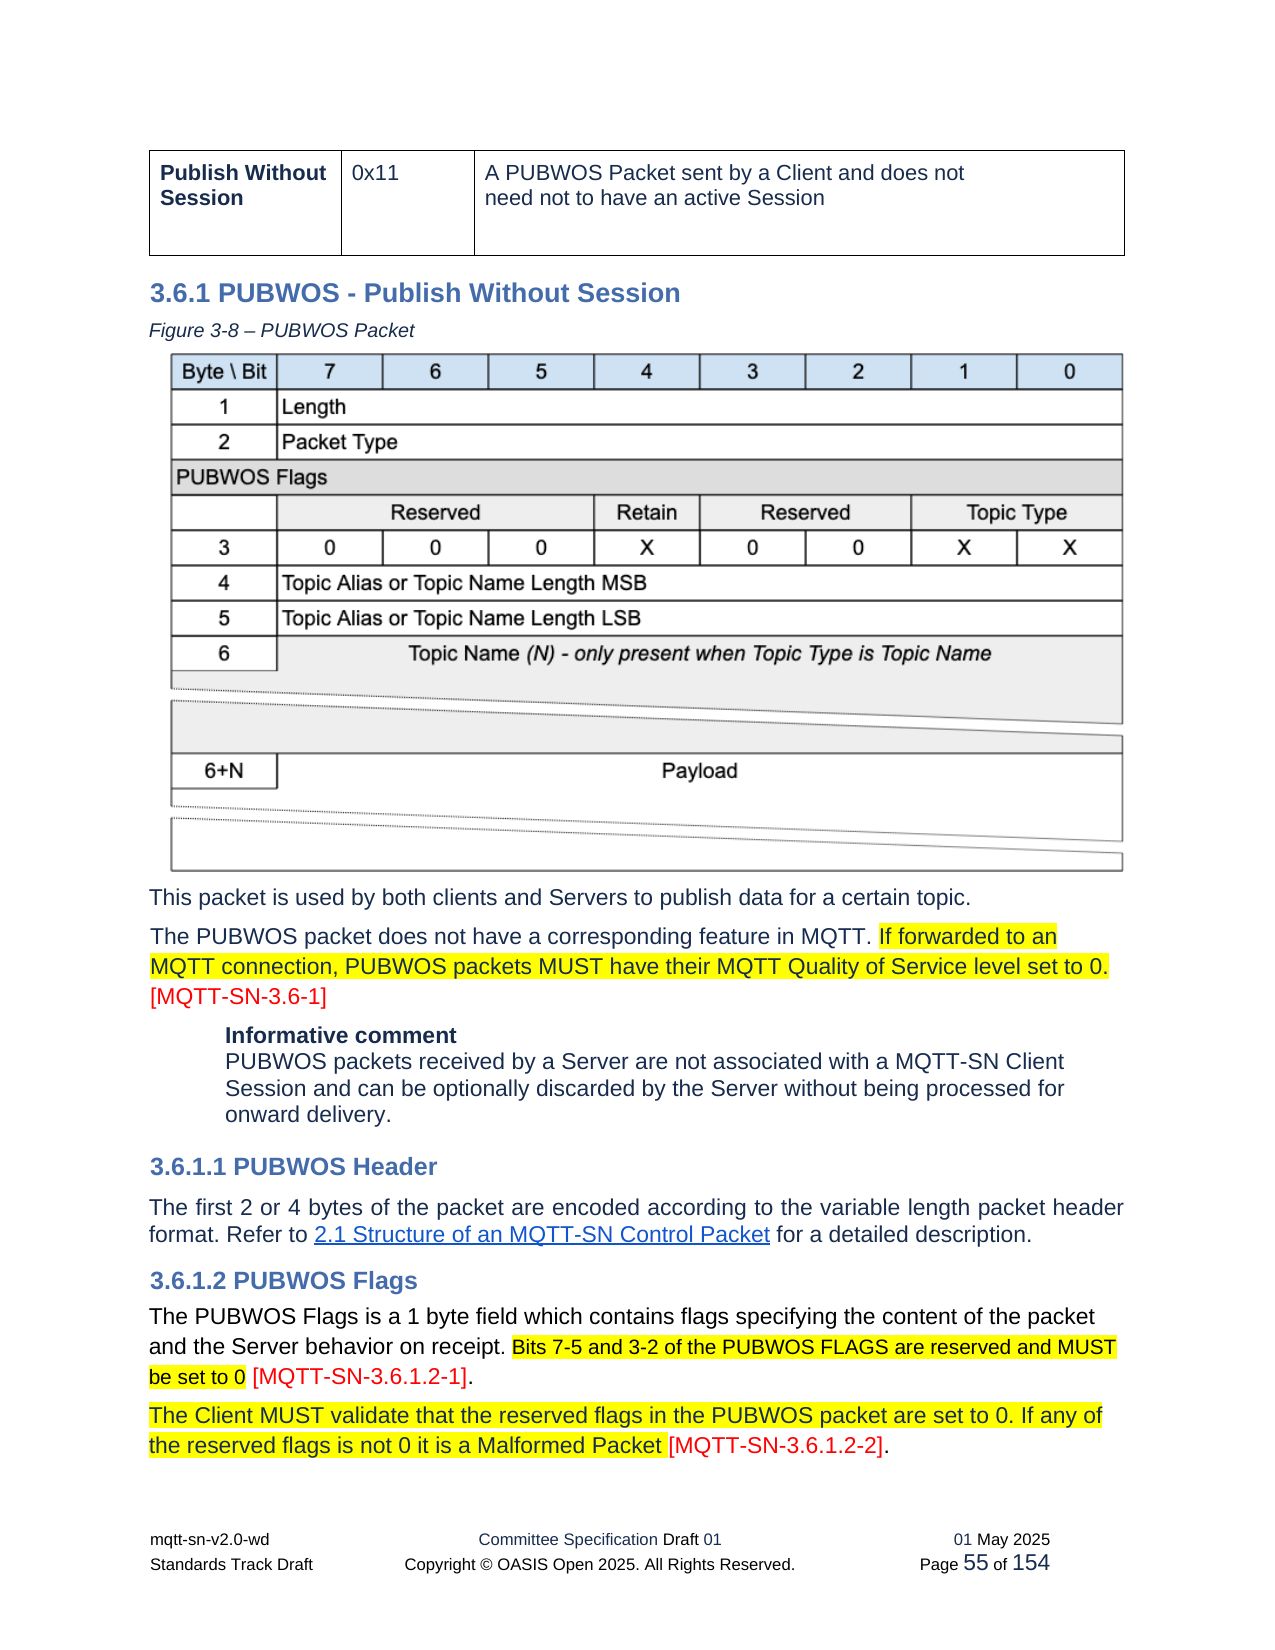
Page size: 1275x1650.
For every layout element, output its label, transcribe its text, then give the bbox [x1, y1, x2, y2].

text This packet is used by both clients and Servers to publish data for a certain topic. [148, 884, 1124, 911]
table_cell 0x11 [342, 151, 474, 255]
subtitle 3.6.1.2 PUBWOS Flags [150, 1266, 1124, 1294]
subtitle 3.6.1.1 PUBWOS Header [150, 1152, 1124, 1181]
text The PUBWOS Flags is a 1 byte field which contains flags specifying the content of the packet and the Server behavior on receipt. Bits 7-5 and 3-2 of the PUBWOS FLAGS are reserved and MUST be set to 0 [MQTT-SN-3.6.1.2-1]. [148, 1303, 1124, 1389]
text The PUBWOS packet does not have a corresponding feature in MQTT. If forwarded to an MQTT connection, PUBWOS packets MUST have their MQTT Quality of Service level set to 0. [MQTT-SN-3.6-1] [150, 923, 1124, 1009]
subtitle 3.6.1 PUBWOS - Publish Without Session [150, 277, 1124, 308]
text PUBWOS packets received by a Server are not associated with a MQTT-SN Client Session and can be optionally discarded by the Server without being processed for onward delivery. [225, 1048, 1124, 1127]
table_cell Publish Without Session [150, 151, 341, 255]
text Figure 3-8 – PUBWOS Packet [148, 319, 1124, 342]
text Informative comment [225, 1022, 1124, 1048]
table_cell A PUBWOS Packet sent by a Client and does not need not to have an active Session [475, 151, 1124, 255]
text The first 2 or 4 bytes of the packet are encoded according to the variable length packet header format. Refer to 2.1 Structure of an MQTT-SN Control Packet for a detailed description. [148, 1193, 1124, 1247]
picture [148, 353, 1124, 872]
text The Client MUST validate that the reserved flags in the PUBWOS packet are set to 0. If any of the reserved flags is not 0 it is a Malformed Packet [MQTT-SN-3.6.1.2-2]. [148, 1402, 1124, 1458]
